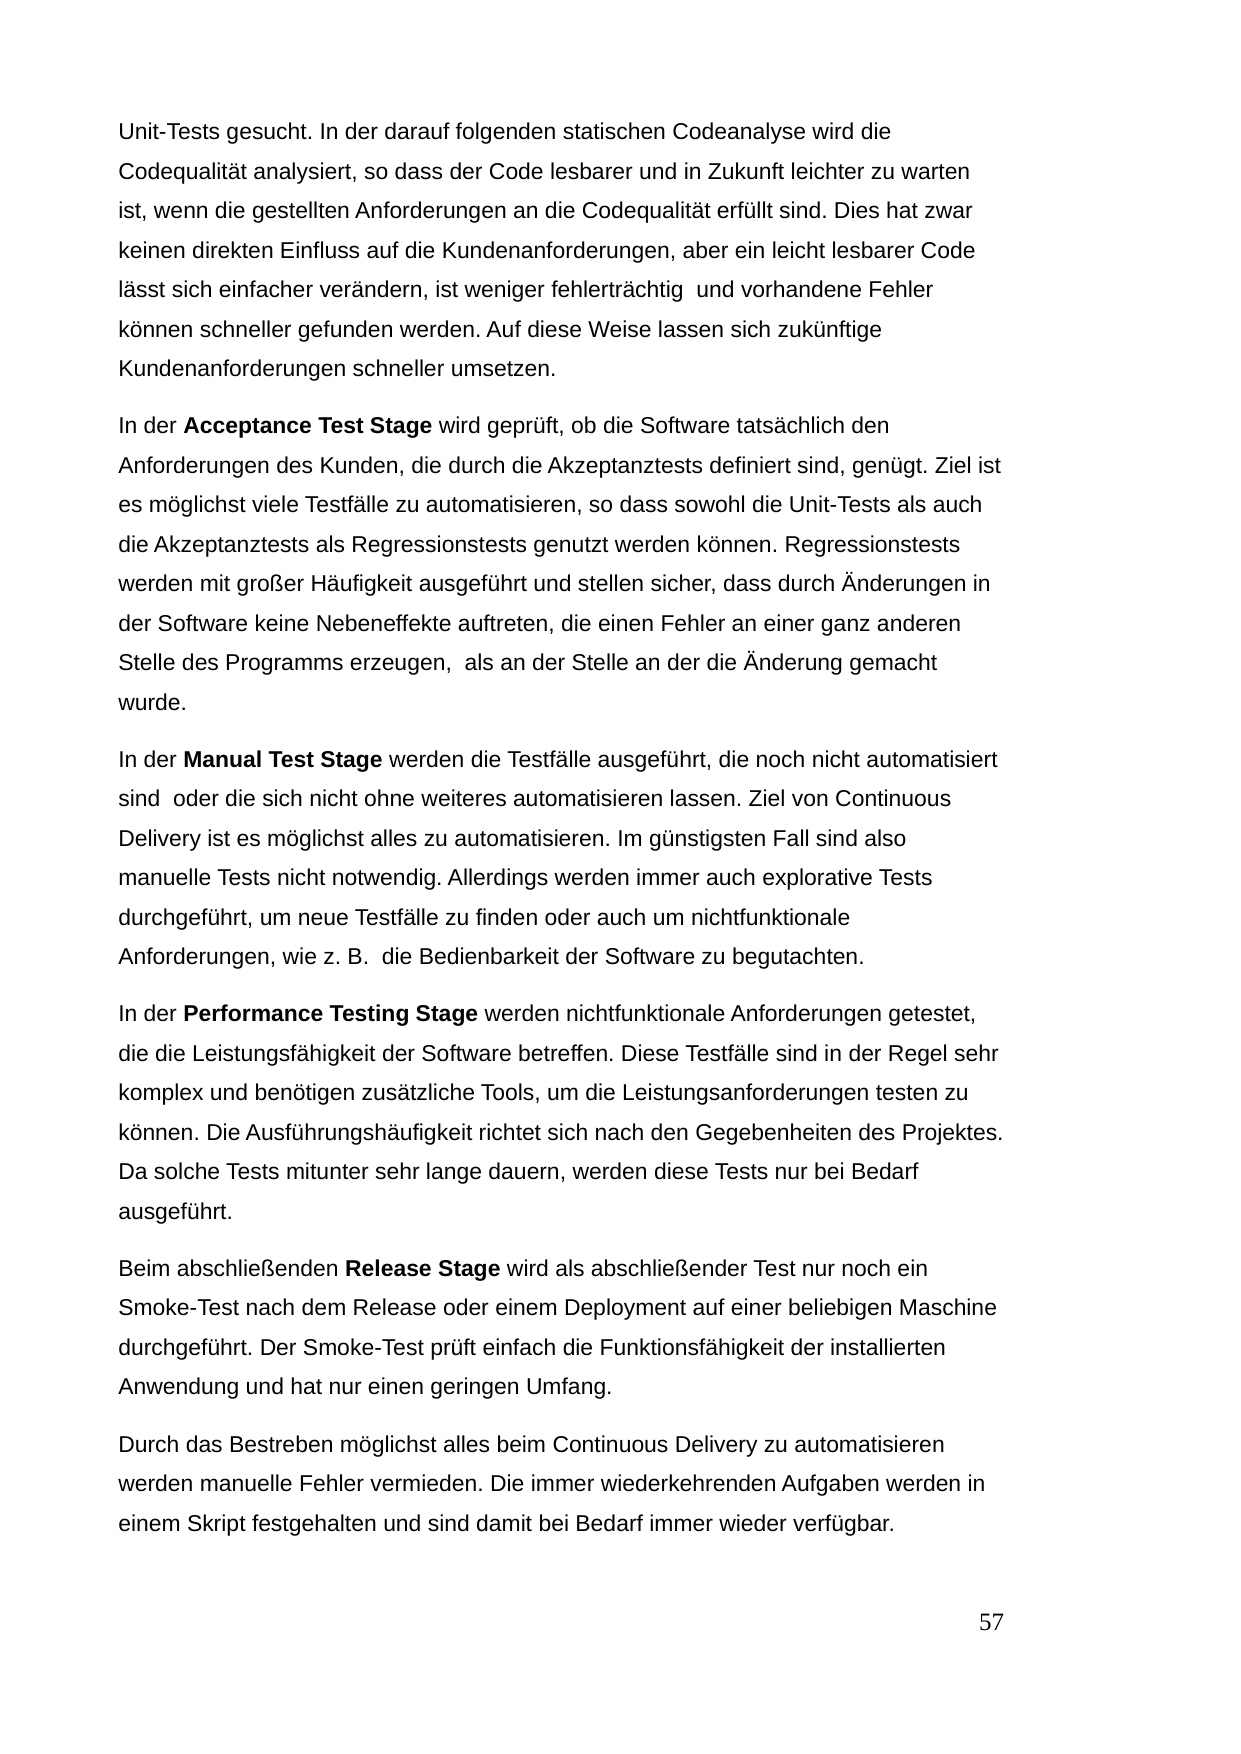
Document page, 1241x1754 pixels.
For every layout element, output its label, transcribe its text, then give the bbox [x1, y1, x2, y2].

text Durch das Bestreben möglichst alles beim Continuous Delivery zu automatisieren werden manuelle Fehler vermieden. Die immer wiederkehrenden Aufgaben werden in einem Skript festgehalten und sind damit bei Bedarf immer wieder verfügbar. [118, 1431, 1004, 1536]
text In der Manual Test Stage werden die Testfälle ausgeführt, die noch nicht automatisiert sind oder die sich nicht ohne weiteres automatisieren lassen. Ziel von Continuous Delivery ist es möglichst alles zu automatisieren. Im günstigsten Fall sind also manuelle Tests nicht notwendig. Allerdings werden immer auch explorative Tests durchgeführt, um neue Testfälle zu finden oder auch um nichtfunktionale Anforderungen, wie z. B. die Bedienbarkeit der Software zu begutachten. [118, 746, 1004, 969]
text In der Performance Testing Stage werden nichtfunktionale Anforderungen getestet, die die Leistungsfähigkeit der Software betreffen. Diese Testfälle sind in der Regel sehr komplex und benötigen zusätzliche Tools, um die Leistungsanforderungen testen zu können. Die Ausführungshäufigkeit richtet sich nach den Gegebenheiten des Projektes. Da solche Tests mitunter sehr lange dauern, werden diese Tests nur bei Bedarf ausgeführt. [118, 1000, 1004, 1224]
text Beim abschließenden Release Stage wird als abschließender Test nur noch ein Smoke-Test nach dem Release oder einem Deployment auf einer beliebigen Maschine durchgeführt. Der Smoke-Test prüft einfach die Funktionsfähigkeit der installierten Anwendung und hat nur einen geringen Umfang. [118, 1255, 1004, 1400]
text Unit-Tests gesucht. In der darauf folgenden statischen Codeanalyse wird die Codequalität analysiert, so dass der Code lesbarer und in Zukunft leichter zu warten ist, wenn die gestellten Anforderungen an die Codequalität erfüllt sind. Dies hat zwar keinen direkten Einfluss auf die Kundenanforderungen, aber ein leicht lesbarer Code lässt sich einfacher verändern, ist weniger fehlerträchtig und vorhandene Fehler können schneller gefunden werden. Auf diese Weise lassen sich zukünftige Kundenanforderungen schneller umsetzen. [118, 118, 1004, 381]
text In der Acceptance Test Stage wird geprüft, ob die Software tatsächlich den Anforderungen des Kunden, die durch die Akzeptanztests definiert sind, genügt. Ziel ist es möglichst viele Testfälle zu automatisieren, so dass sowohl die Unit-Tests als auch die Akzeptanztests als Regressionstests genutzt werden können. Regressionstests werden mit großer Häufigkeit ausgeführt und stellen sicher, dass durch Änderungen in der Software keine Nebeneffekte auftreten, die einen Fehler an einer ganz anderen Stelle des Programms erzeugen, als an der Stelle an der die Änderung gemacht wurde. [118, 412, 1004, 715]
